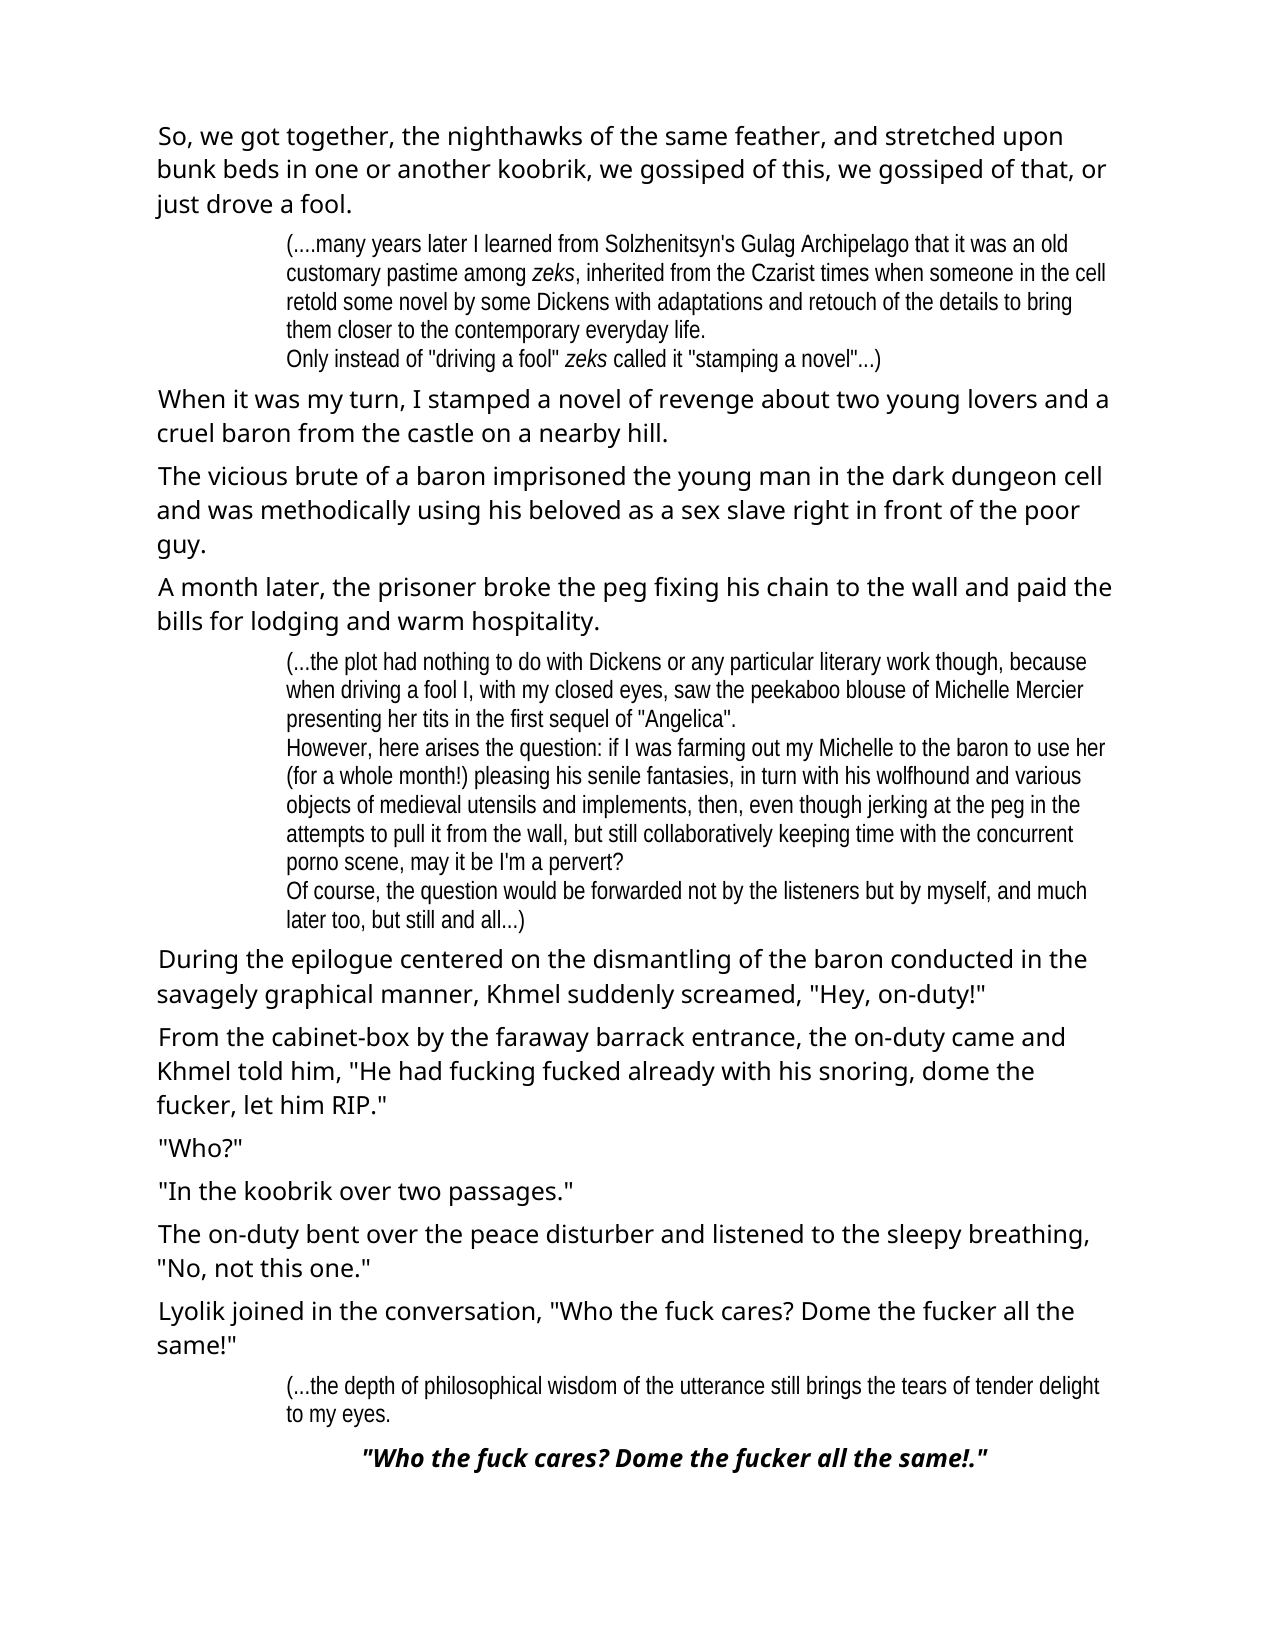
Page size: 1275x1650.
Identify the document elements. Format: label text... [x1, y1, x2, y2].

text Lyolik joined in the conversation, "Who the fuck cares? Dome the fucker all the same!" [156, 1293, 1118, 1362]
list However, here arises the question: if I was farming out my Michelle to the baron to use her (for a whole month!) pleasing his senile fantasies, in turn with his wolfhound and various objects of medieval utensils and implements, then, even though jerking at the peg in the attempts to pull it from the wall, but still collaboratively keeping time with the concurrent porno scene, may it be I'm a pervert? [286, 733, 1118, 876]
list (...the depth of philosophical wisdom of the utterance still brings the tears of tender delight to my eyes. [286, 1371, 1118, 1428]
text The on-duty bent over the peace disturber and listened to the sleepy breathing, "No, not this one." [156, 1216, 1118, 1284]
text "Who?" [156, 1130, 1118, 1164]
text The vicious brute of a baron imprisoned the young man in the dark dungeon cell and was methodically using his beloved as a sex slave right in front of the poor guy. [156, 458, 1118, 561]
text When it was my turn, I stamped a novel of revenge about two young lovers and a cruel baron from the castle on a nearby hill. [156, 381, 1118, 449]
text "Who the fuck cares? Dome the fucker all the same!." [286, 1440, 1118, 1474]
text "In the koobrik over two passages." [156, 1173, 1118, 1207]
list (....many years later I learned from Solzhenitsyn's Gulag Archipelago that it was an old customary pastime among zeks, inherited from the Czarist times when someone in the cell retold some novel by some Dickens with adaptations and retouch of the details to bring them closer to the contemporary everyday life. [286, 229, 1118, 344]
list Only instead of "driving a fool" zeks called it "stamping a novel"...) [286, 344, 1118, 372]
text So, we got together, the nighthawks of the same feather, and stretched upon bunk beds in one or another koobrik, we gossiped of this, we gossiped of that, or just drove a fool. [156, 118, 1118, 220]
text From the cabinet-box by the faraway barrack entrance, the on-duty came and Khmel told him, "He had fucking fucked already with his snoring, dome the fucker, let him RIP." [156, 1019, 1118, 1121]
list (...the plot had nothing to do with Dickens or any particular literary work though, because when driving a fool I, with my closed eyes, saw the peekaboo blouse of Michelle Mercier presenting her tits in the first sequel of "Angelica". [286, 647, 1118, 733]
list Of course, the question would be forwarded not by the listeners but by myself, and much later too, but still and all...) [286, 876, 1118, 933]
text During the epilogue centered on the dismantling of the baron conducted in the savagely graphical manner, Khmel suddenly screamed, "Hey, on-duty!" [156, 942, 1118, 1010]
text A month later, the prisoner broke the peg fixing his chain to the wall and paid the bills for lodging and warm hospitality. [156, 570, 1118, 638]
